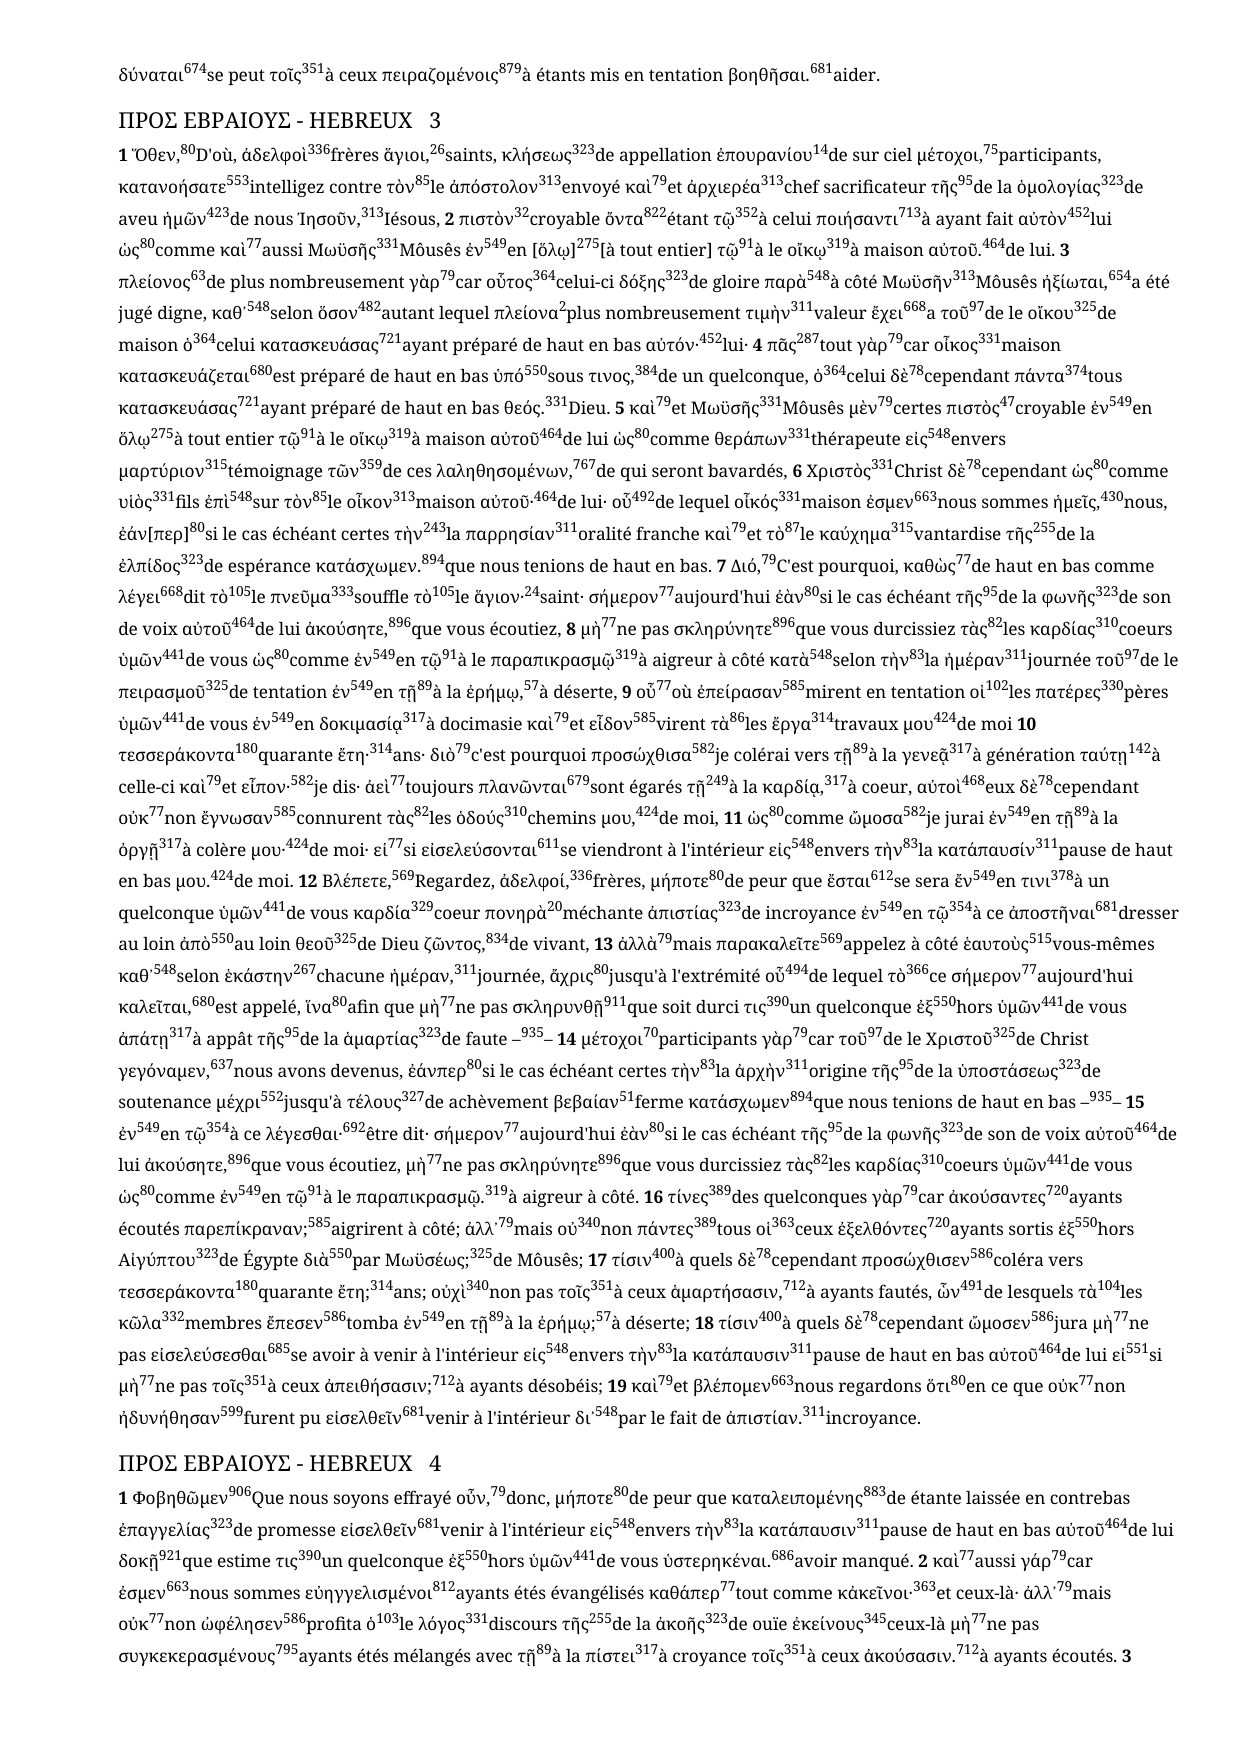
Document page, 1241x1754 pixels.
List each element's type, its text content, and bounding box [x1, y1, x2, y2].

text 1 Φοβηθῶμεν906Que nous soyons effrayé οὖν,79donc, μήποτε80de peur que καταλειπομένης883de étante laissée en contrebas ἐπαγγελίας323de promesse εἰσελθεῖν681venir à l'intérieur εἰς548envers τὴν83la κατάπαυσιν311pause de haut en bas αὐτοῦ464de lui δοκῇ921que estime τις390un quelconque ἐξ550hors ὑμῶν441de vous ὑστερηκέναι.686avoir manqué. 2 καὶ77aussi γάρ79car ἐσμεν663nous sommes εὐηγγελισμένοι812ayants étés évangélisés καθάπερ77tout comme κἀκεῖνοι·363et ceux-là· ἀλλ᾽79mais οὐκ77non ὠφέλησεν586profita ὁ103le λόγος331discours τῆς255de la ἀκοῆς323de ouïe ἐκείνους345ceux-là μὴ77ne pas συγκεκερασμένους795ayants étés mélangés avec τῇ89à la πίστει317à croyance τοῖς351à ceux ἀκούσασιν.712à ayants écoutés. 3 Εἰσερχόμεθα669Nous nous venons à l'intérieur γὰρ79car εἰς548envers [τὴν]83[la] κατάπαυσιν311pause de haut en bas οἱ363ceux πιστεύσαντες,720ayants crus, καθὼς77de haut en bas comme εἴρηκεν·642a dit· ὡς80comme ὤμοσα582je jurai ἐν549en τῇ89à la ὀργῇ317à colère μου·424de moi· εἰ77si εἰσελεύσονται611se viendront à l'intérieur εἰς548envers τὴν83la κατάπαυσίν311pause de haut en bas μου,424de moi, καίτοι79et néanmoins τῶν258de les ἔργων326de travaux ἀπὸ550au loin καταβολῆς323de fondation κόσμου325de monde γενηθέντων.755de ayants étés devenus. 4 εἴρηκεν642a dit γάρ79car που77quelque part où περὶ550autour τῆς95de la ἑβδόμης63de septième οὕτως·77ainsi· καὶ79et κατέπαυσεν586cessa de haut en bas ὁ103le θεὸς331Dieu ἐν549en τῇ89à la ἡμέρᾳ317à journée τῇ89à la ἑβδόμῃ206à septième ἀπὸ550au loin πάντων282de tous τῶν98de les ἔργων326de travaux αὐτοῦ,464de lui, 5 καὶ79et ἐν549en τούτῳ352à celui-ci πάλιν·77de nouveau· εἰ77si εἰσελεύσονται611se viendront à l'intérieur εἰς548envers τὴν83la κατάπαυσίν311pause de haut en bas μου.424de moi. 6 ἐπεὶ80puisque οὖν79donc ἀπολείπεται680est laissé au loin τινὰς372des quelconques εἰσελθεῖν681venir à l'intérieur εἰς548envers αὐτήν,450elle, καὶ79et οἱ363ceux πρότερον77auparavant εὐαγγελισθέντες759ayants étés évangélisés οὐκ77non εἰσῆλθον585vinrent à l'intérieur δι᾽548par le fait de ἀπείθειαν,311désobéissance, 7 πάλιν77de nouveau τινὰ267une quelconque ὁρίζει668délimite ἡμέραν,311journée, σήμερον,77aujourd'hui, ἐν549en Δαυὶδ319à Dauid λέγων840disant μετὰ548après τοσοῦτον138aussi grand χρόνον,313temps, καθὼς77de haut en bas comme προείρηται·654a été prédit· σήμερον77aujourd'hui ἐὰν80si le cas échéant τῆς95de la φωνῆς323de son de voix αὐτοῦ464de lui ἀκούσητε,896que vous écoutiez, μὴ77ne pas σκληρύνητε896que vous durcissiez τὰς82les καρδίας310coeurs ὑμῶν.441de vous. 8 εἰ80si γὰρ79car αὐτοὺς451eux Ἰησοῦς331Iésous κατέπαυσεν,586cessa de haut en bas, οὐκ77non ἂν340le cas échéant περὶ550autour ἄλλης382de autre ἐλάλει625bavardait μετὰ548après ταῦτα347ces-ci ἡμέρας.323de journée. 9 ἄρα77par conséquent ἀπολείπεται680est laissé au loin σαββατισμὸς331sabbatisme τῷ91à le λαῷ319à peuple τοῦ97de le θεοῦ.325de Dieu. 10 ὁ364celui γὰρ79car εἰσελθὼν721ayant venu à l'intérieur εἰς548envers τὴν83la κατάπαυσιν311pause de haut en bas αὐτοῦ464de lui καὶ77aussi αὐτὸς469lui κατέπαυσεν586cessa de haut en bas ἀπὸ550au loin τῶν98de les ἔργων326de travaux αὐτοῦ464de lui ὥσπερ80comme certes ἀπὸ550au loin τῶν258de les ἰδίων359de en propres ὁ103le θεός.331Dieu. 11 Σπουδάσωμεν894Que nous soyons en hâte οὖν79donc εἰσελθεῖν681venir à l'intérieur εἰς548envers ἐκείνην136celle-là τὴν83la κατάπαυσιν,311pause de haut en bas, ἵνα80afin que μὴ80ne pas ἐν549en τῷ93à le αὐτῷ354à même τις390un quelconque ὑποδείγματι321à sous-échantillon πέσῃ899que tombe τῆς95de la ἀπειθείας.323de désobéissance. 12 Ζῶν840Vivant γὰρ79car ὁ103le λόγος331discours τοῦ97de le θεοῦ325de Dieu καὶ79et ἐνεργὴς71énergisant καὶ79et τομώτερος71plus scissionnant ὑπὲρ548au-dessus πᾶσαν267toute μάχαιραν311machette δίστομον2double tranchante καὶ77aussi διϊκνούμενος867se pénétrant ἄχρι552jusqu'à l'extrémité μερισμοῦ325de partage ψυχῆς323de âme καὶ79et πνεύματος,327de souffle, ἁρμῶν324de jointures τε79en outre καὶ79et μυελῶν,324de moelles, καὶ79et κριτικὸς71critique ἐνθυμήσεων322de réflexions en fureurs καὶ79et ἐννοιῶν322de intentions καρδίας·323de coeur· 13 καὶ79et οὐκ77non ἔστιν668est κτίσις329création ἀφανὴς45disparu ἐνώπιον552en devant αὐτοῦ,464de lui, πάντα391tous δὲ78cependant γυμνὰ72nus καὶ79et τετραχηλισμένα814ayants étés exposés de cou τοῖς90à les ὀφθαλμοῖς318à yeux αὐτοῦ,464de lui, πρὸς548vers ὃν480lequel ἡμῖν419à nous ὁ103le λόγος.331discours. 14 Ἔχοντες839Ayants οὖν79donc ἀρχιερέα313chef sacrificateur μέγαν4grand διεληλυθότα770ayant passé à travers τοὺς84les οὐρανούς,312cieux, Ἰησοῦν313Iésous τὸν85le υἱὸν313fils τοῦ97de le θεοῦ,325de Dieu, κρατῶμεν916que nous saisissions avec force τῆς255de la ὁμολογίας.323de aveu. 15 οὐ77non γὰρ79car ἔχομεν663nous avons ἀρχιερέα313chef sacrificateur μὴ77ne pas δυνάμενον849se pouvant συμπαθῆσαι681compatir ταῖς88à les ἀσθενείαις316à infirmités ἡμῶν,423de nous, πεπειρασμένον796ayant été mis en tentation δὲ78cependant κατὰ548selon πάντα374tous καθ᾽548selon ὁμοιότητα311ressemblance χωρὶς552séparément ἁμαρτίας.323de faute. 16 προσερχώμεθα922que nous nous venions vers οὖν79donc μετὰ550avec παρρησίας323de oralité franche τῷ91à le θρόνῳ319à trône τῆς95de la χάριτος,323de grâce, ἵνα80afin que λάβωμεν894que nous prenions ἔλεος315miséricorde καὶ79et χάριν311grâce εὕρωμεν894que nous trouvions εἰς548envers εὔκαιρον2bien de moment βοήθειαν.311aide. [118, 1482, 1181, 1667]
text 1 Ὅθεν,80D'où, ἀδελφοὶ336frères ἅγιοι,26saints, κλήσεως323de appellation ἐπουρανίου14de sur ciel μέτοχοι,75participants, κατανοήσατε553intelligez contre τὸν85le ἀπόστολον313envoyé καὶ79et ἀρχιερέα313chef sacrificateur τῆς95de la ὁμολογίας323de aveu ἡμῶν423de nous Ἰησοῦν,313Iésous, 2 πιστὸν32croyable ὄντα822étant τῷ352à celui ποιήσαντι713à ayant fait αὐτὸν452lui ὡς80comme καὶ77aussi Μωϋσῆς331Môusês ἐν549en [ὅλῳ]275[à tout entier] τῷ91à le οἴκῳ319à maison αὐτοῦ.464de lui. 3 πλείονος63de plus nombreusement γὰρ79car οὗτος364celui-ci δόξης323de gloire παρὰ548à côté Μωϋσῆν313Môusês ἠξίωται,654a été jugé digne, καθ᾽548selon ὅσον482autant lequel πλείονα2plus nombreusement τιμὴν311valeur ἔχει668a τοῦ97de le οἴκου325de maison ὁ364celui κατασκευάσας721ayant préparé de haut en bas αὐτόν·452lui· 4 πᾶς287tout γὰρ79car οἶκος331maison κατασκευάζεται680est préparé de haut en bas ὑπό550sous τινος,384de un quelconque, ὁ364celui δὲ78cependant πάντα374tous κατασκευάσας721ayant préparé de haut en bas θεός.331Dieu. 5 καὶ79et Μωϋσῆς331Môusês μὲν79certes πιστὸς47croyable ἐν549en ὅλῳ275à tout entier τῷ91à le οἴκῳ319à maison αὐτοῦ464de lui ὡς80comme θεράπων331thérapeute εἰς548envers μαρτύριον315témoignage τῶν359de ces λαληθησομένων,767de qui seront bavardés, 6 Χριστὸς331Christ δὲ78cependant ὡς80comme υἱὸς331fils ἐπὶ548sur τὸν85le οἶκον313maison αὐτοῦ·464de lui· οὗ492de lequel οἶκός331maison ἐσμεν663nous sommes ἡμεῖς,430nous, ἐάν[περ]80si le cas échéant certes τὴν243la παρρησίαν311oralité franche καὶ79et τὸ87le καύχημα315vantardise τῆς255de la ἐλπίδος323de espérance κατάσχωμεν.894que nous tenions de haut en bas. 7 Διό,79C'est pourquoi, καθὼς77de haut en bas comme λέγει668dit τὸ105le πνεῦμα333souffle τὸ105le ἅγιον·24saint· σήμερον77aujourd'hui ἐὰν80si le cas échéant τῆς95de la φωνῆς323de son de voix αὐτοῦ464de lui ἀκούσητε,896que vous écoutiez, 8 μὴ77ne pas σκληρύνητε896que vous durcissiez τὰς82les καρδίας310coeurs ὑμῶν441de vous ὡς80comme ἐν549en τῷ91à le παραπικρασμῷ319à aigreur à côté κατὰ548selon τὴν83la ἡμέραν311journée τοῦ97de le πειρασμοῦ325de tentation ἐν549en τῇ89à la ἐρήμῳ,57à déserte, 9 οὗ77où ἐπείρασαν585mirent en tentation οἱ102les πατέρες330pères ὑμῶν441de vous ἐν549en δοκιμασίᾳ317à docimasie καὶ79et εἶδον585virent τὰ86les ἔργα314travaux μου424de moi 10 τεσσεράκοντα180quarante ἔτη·314ans· διὸ79c'est pourquoi προσώχθισα582je colérai vers τῇ89à la γενεᾷ317à génération ταύτῃ142à celle-ci καὶ79et εἶπον·582je dis· ἀεὶ77toujours πλανῶνται679sont égarés τῇ249à la καρδίᾳ,317à coeur, αὐτοὶ468eux δὲ78cependant οὐκ77non ἔγνωσαν585connurent τὰς82les ὁδούς310chemins μου,424de moi, 11 ὡς80comme ὤμοσα582je jurai ἐν549en τῇ89à la ὀργῇ317à colère μου·424de moi· εἰ77si εἰσελεύσονται611se viendront à l'intérieur εἰς548envers τὴν83la κατάπαυσίν311pause de haut en bas μου.424de moi. 12 Βλέπετε,569Regardez, ἀδελφοί,336frères, μήποτε80de peur que ἔσται612se sera ἔν549en τινι378à un quelconque ὑμῶν441de vous καρδία329coeur πονηρὰ20méchante ἀπιστίας323de incroyance ἐν549en τῷ354à ce ἀποστῆναι681dresser au loin ἀπὸ550au loin θεοῦ325de Dieu ζῶντος,834de vivant, 13 ἀλλὰ79mais παρακαλεῖτε569appelez à côté ἑαυτοὺς515vous-mêmes καθ᾽548selon ἑκάστην267chacune ἡμέραν,311journée, ἄχρις80jusqu'à l'extrémité οὗ494de lequel τὸ366ce σήμερον77aujourd'hui καλεῖται,680est appelé, ἵνα80afin que μὴ77ne pas σκληρυνθῇ911que soit durci τις390un quelconque ἐξ550hors ὑμῶν441de vous ἀπάτῃ317à appât τῆς95de la ἁμαρτίας323de faute –935– 14 μέτοχοι70participants γὰρ79car τοῦ97de le Χριστοῦ325de Christ γεγόναμεν,637nous avons devenus, ἐάνπερ80si le cas échéant certes τὴν83la ἀρχὴν311origine τῆς95de la ὑποστάσεως323de soutenance μέχρι552jusqu'à τέλους327de achèvement βεβαίαν51ferme κατάσχωμεν894que nous tenions de haut en bas –935– 15 ἐν549en τῷ354à ce λέγεσθαι·692être dit· σήμερον77aujourd'hui ἐὰν80si le cas échéant τῆς95de la φωνῆς323de son de voix αὐτοῦ464de lui ἀκούσητε,896que vous écoutiez, μὴ77ne pas σκληρύνητε896que vous durcissiez τὰς82les καρδίας310coeurs ὑμῶν441de vous ὡς80comme ἐν549en τῷ91à le παραπικρασμῷ.319à aigreur à côté. 16 τίνες389des quelconques γὰρ79car ἀκούσαντες720ayants écoutés παρεπίκραναν;585aigrirent à côté; ἀλλ᾽79mais οὐ340non πάντες389tous οἱ363ceux ἐξελθόντες720ayants sortis ἐξ550hors Αἰγύπτου323de Égypte διὰ550par Μωϋσέως;325de Môusês; 17 τίσιν400à quels δὲ78cependant προσώχθισεν586coléra vers τεσσεράκοντα180quarante ἔτη;314ans; οὐχὶ340non pas τοῖς351à ceux ἁμαρτήσασιν,712à ayants fautés, ὧν491de lesquels τὰ104les κῶλα332membres ἔπεσεν586tomba ἐν549en τῇ89à la ἐρήμῳ;57à déserte; 18 τίσιν400à quels δὲ78cependant ὤμοσεν586jura μὴ77ne pas εἰσελεύσεσθαι685se avoir à venir à l'intérieur εἰς548envers τὴν83la κατάπαυσιν311pause de haut en bas αὐτοῦ464de lui εἰ551si μὴ77ne pas τοῖς351à ceux ἀπειθήσασιν;712à ayants désobéis; 19 καὶ79et βλέπομεν663nous regardons ὅτι80en ce que οὐκ77non ἠδυνήθησαν599furent pu εἰσελθεῖν681venir à l'intérieur δι᾽548par le fait de ἀπιστίαν.311incroyance. [118, 139, 1181, 1429]
text ΠΡΟΣ ΕΒΡΑΙΟΥΣ - HEBREUX 3 [118, 105, 1181, 135]
text ΠΡΟΣ ΕΒΡΑΙΟΥΣ - HEBREUX 4 [118, 1448, 1181, 1478]
